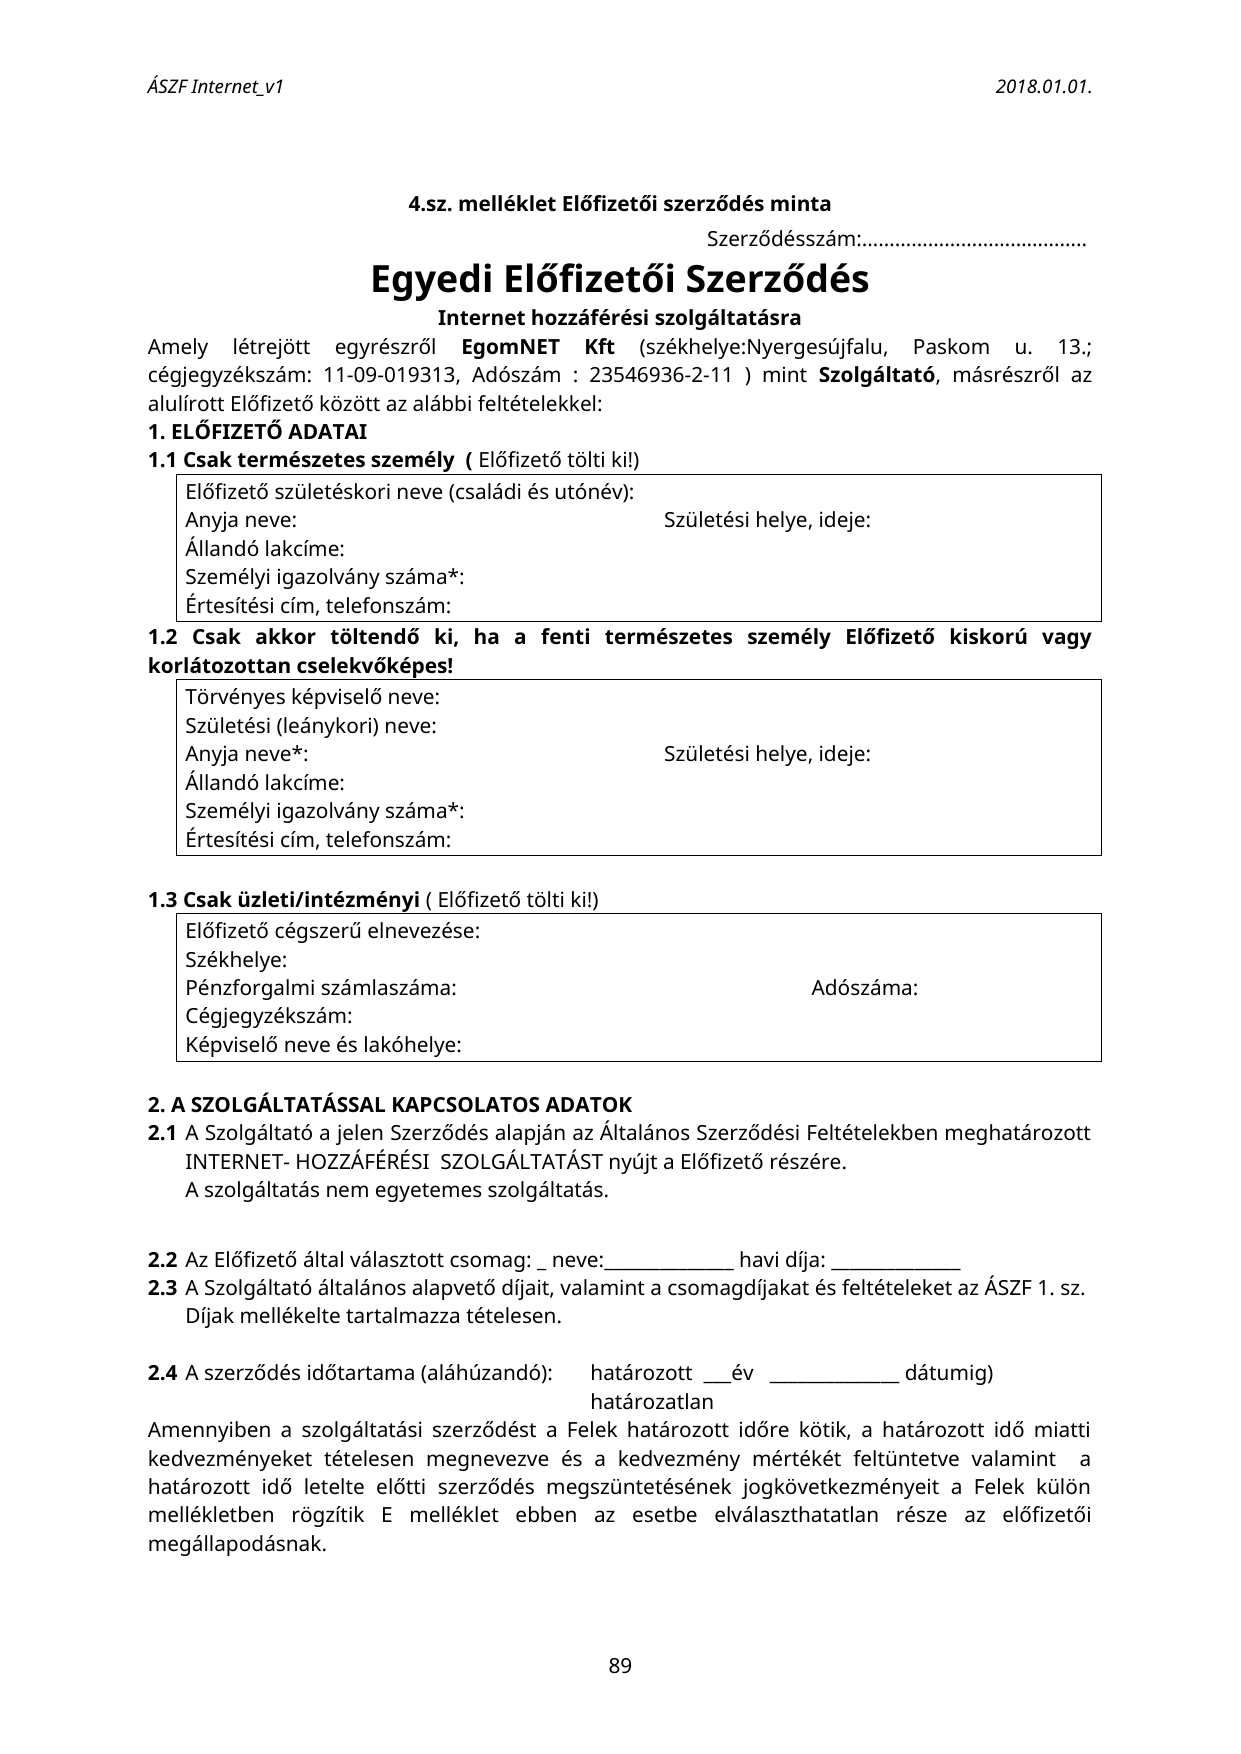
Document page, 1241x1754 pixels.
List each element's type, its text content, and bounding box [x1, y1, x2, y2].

list A szerződés időtartama (aláhúzandó): határozott ___év ______________ dátumig) [148, 1358, 1092, 1387]
text Előfizető születéskori neve (családi és utónév): [177, 475, 1101, 502]
text Anyja neve: Születési helye, ideje: [177, 502, 1101, 531]
text 2. A SZOLGÁLTATÁSSAL KAPCSOLATOS ADATOK [148, 1090, 1092, 1118]
text határozatlan [148, 1387, 1092, 1415]
text Pénzforgalmi számlaszáma: Adószáma: [177, 970, 1101, 998]
text A szolgáltatás nem egyetemes szolgáltatás. [185, 1175, 1092, 1204]
text 1.2 Csak akkor töltendő ki, ha a fenti természetes személy Előfizető kiskorú vagy korlátozottan cselekvőképes! [148, 622, 1092, 679]
text 1. ELŐFIZETŐ ADATAI [148, 417, 1092, 446]
subtitle Egyedi Előfizetői Szerződés [148, 252, 1092, 303]
list A Szolgáltató általános alapvető díjait, valamint a csomagdíjakat és feltételeket az ÁSZF 1. sz. Díjak mellékelte tartalmazza tételesen. [148, 1273, 1092, 1330]
text 1.3 Csak üzleti/intézményi ( Előfizető tölti ki!) [148, 885, 1092, 913]
text Személyi igazolvány száma*: [177, 559, 1101, 588]
text Anyja neve*: Születési helye, ideje: [177, 736, 1101, 765]
text Cégjegyzékszám: [177, 998, 1101, 1027]
text Állandó lakcíme: [177, 765, 1101, 793]
text Előfizető cégszerű elnevezése: [177, 914, 1101, 942]
text Értesítési cím, telefonszám: [177, 822, 1101, 855]
text Székhelye: [177, 942, 1101, 970]
list A Szolgáltató a jelen Szerződés alapján az Általános Szerződési Feltételekben meghatározott INTERNET- HOZZÁFÉRÉSI SZOLGÁLTATÁST nyújt a Előfizető részére. [148, 1118, 1092, 1175]
text Értesítési cím, telefonszám: [177, 588, 1101, 621]
text 1.1 Csak természetes személy ( Előfizető tölti ki!) [148, 446, 1092, 474]
list Az Előfizető által választott csomag: _ neve:______________ havi díja: ______________ [148, 1245, 1092, 1273]
text Képviselő neve és lakóhelye: [177, 1027, 1101, 1061]
text Törvényes képviselő neve: [177, 680, 1101, 708]
subtitle Szerződésszám:………………………………….. [148, 224, 1092, 252]
subtitle 4.sz. melléklet Előfizetői szerződés minta [148, 189, 1092, 218]
text Amennyiben a szolgáltatási szerződést a Felek határozott időre kötik, a határozott idő miatti kedvezményeket tételesen megnevezve és a kedvezmény mértékét feltüntetve valamint a határozott idő letelte előtti szerződés megszüntetésének jogkövetkezményeit a Felek külön mellékletben rögzítik E melléklet ebben az esetbe elválaszthatatlan része az előfizetői megállapodásnak. [148, 1415, 1092, 1557]
text Állandó lakcíme: [177, 531, 1101, 559]
text Születési (leánykori) neve: [177, 708, 1101, 736]
subtitle Internet hozzáférési szolgáltatásra [148, 303, 1092, 332]
text Amely létrejött egyrészről EgomNET Kft (székhelye:Nyergesújfalu, Paskom u. 13.; cégjegyzékszám: 11-09-019313, Adószám : 23546936-2-11 ) mint Szolgáltató, másrészről az alulírott Előfizető között az alábbi feltételekkel: [148, 332, 1092, 417]
text Személyi igazolvány száma*: [177, 793, 1101, 822]
